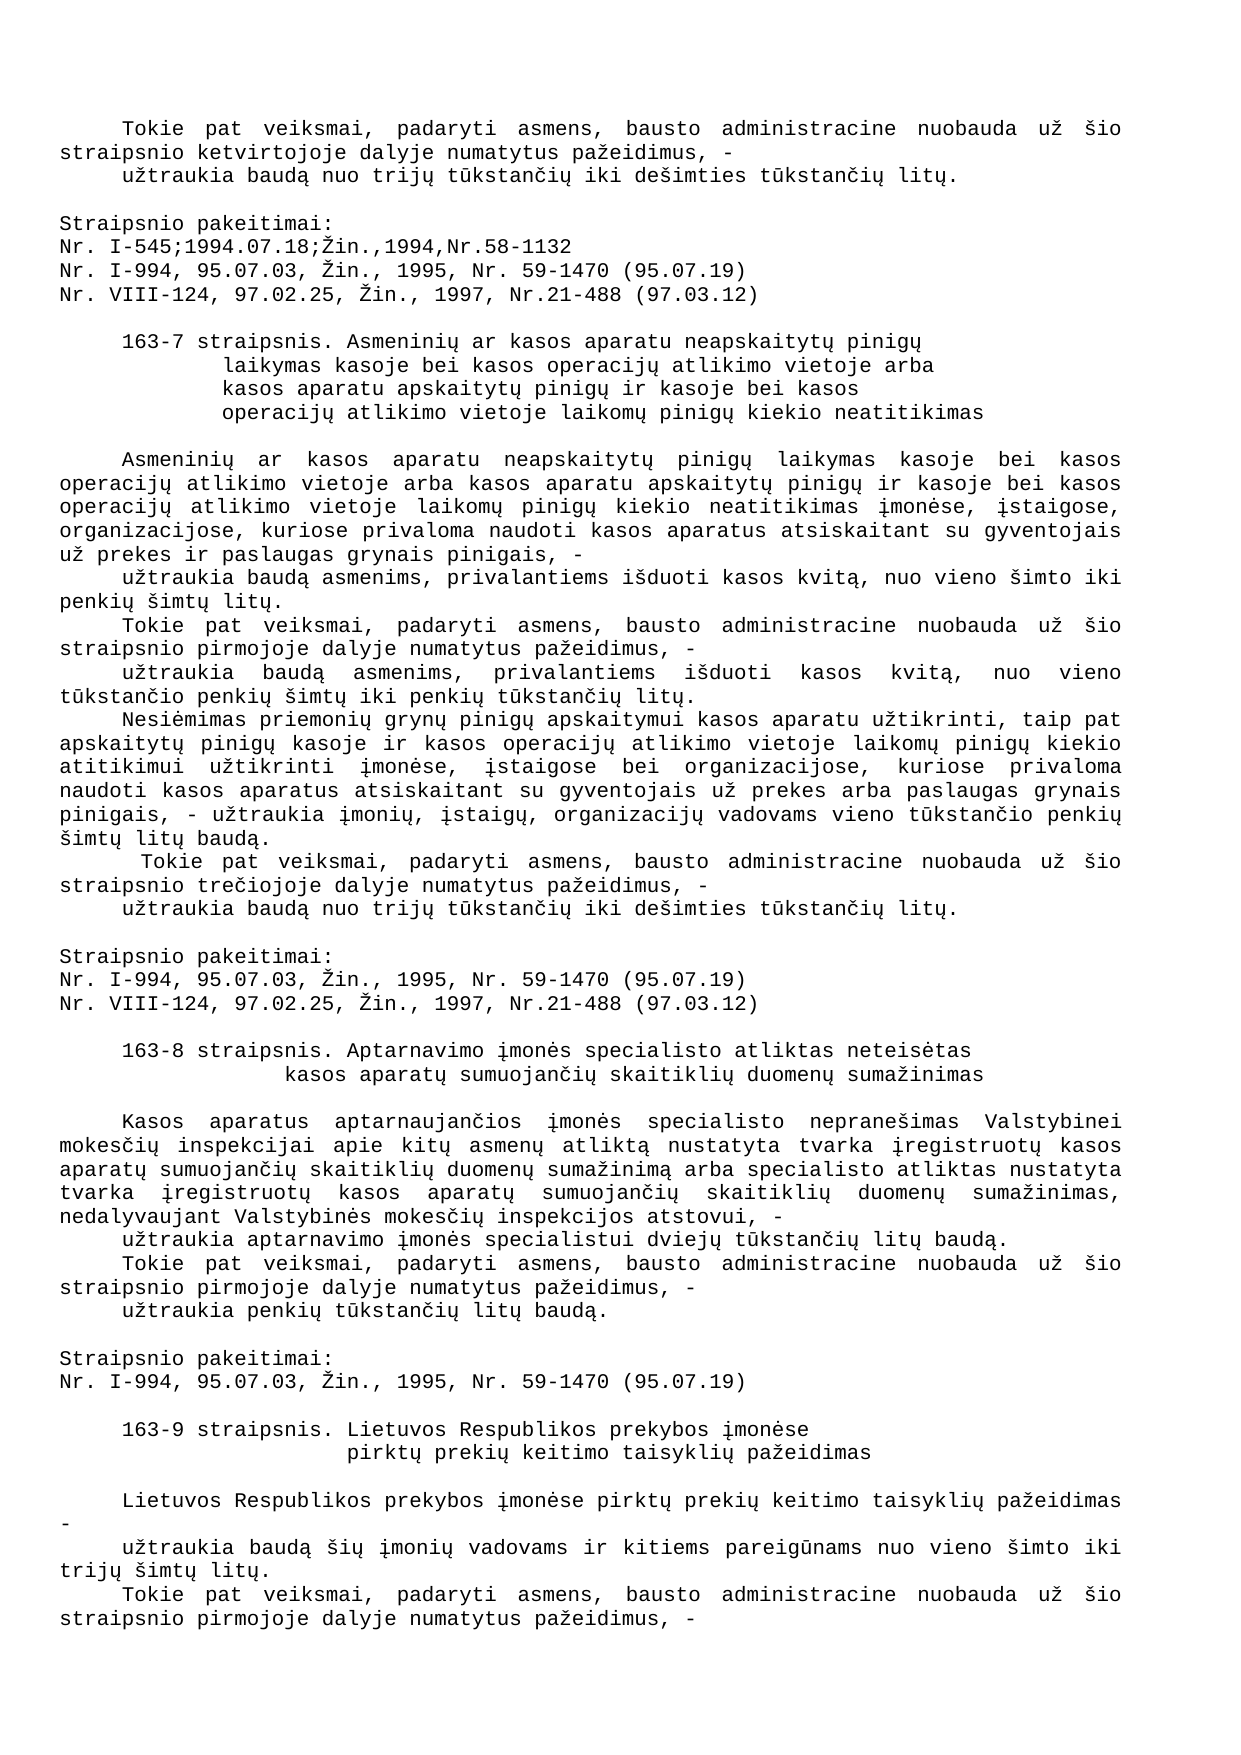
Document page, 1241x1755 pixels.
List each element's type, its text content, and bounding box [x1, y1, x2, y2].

text Nr. I-545;1994.07.18;Žin.,1994,Nr.58-1132 [59, 236, 1122, 260]
text 163-8 straipsnis. Aptarnavimo įmonės specialisto atliktas neteisėtas [59, 1040, 1122, 1064]
text kasos aparatų sumuojančių skaitiklių duomenų sumažinimas [59, 1064, 1122, 1088]
text 163-9 straipsnis. Lietuvos Respublikos prekybos įmonėse [59, 1419, 1122, 1442]
text užtraukia baudą asmenims, privalantiems išduoti kasos kvitą, nuo vieno šimto iki penkių šimtų litų. [59, 567, 1122, 615]
text Nr. I-994, 95.07.03, Žin., 1995, Nr. 59-1470 (95.07.19) [59, 260, 1122, 284]
text Nr. VIII-124, 97.02.25, Žin., 1997, Nr.21-488 (97.03.12) [59, 284, 1122, 307]
text Tokie pat veiksmai, padaryti asmens, bausto administracine nuobauda už šio straipsnio ketvirtojoje dalyje numatytus pažeidimus, - [59, 118, 1122, 165]
text Straipsnio pakeitimai: [59, 946, 1122, 969]
text Lietuvos Respublikos prekybos įmonėse pirktų prekių keitimo taisyklių pažeidimas - [59, 1489, 1122, 1537]
text Asmeninių ar kasos aparatu neapskaitytų pinigų laikymas kasoje bei kasos operacijų atlikimo vietoje arba kasos aparatu apskaitytų pinigų ir kasoje bei kasos operacijų atlikimo vietoje laikomų pinigų kiekio neatitikimas įmonėse, įstaigose, organizacijose, kuriose privaloma naudoti kasos aparatus atsiskaitant su gyventojais už prekes ir paslaugas grynais pinigais, - [59, 449, 1122, 567]
text Tokie pat veiksmai, padaryti asmens, bausto administracine nuobauda už šio straipsnio pirmojoje dalyje numatytus pažeidimus, - [59, 615, 1122, 662]
text užtraukia baudą nuo trijų tūkstančių iki dešimties tūkstančių litų. [59, 165, 1122, 189]
text užtraukia aptarnavimo įmonės specialistui dviejų tūkstančių litų baudą. [59, 1229, 1122, 1253]
text Kasos aparatus aptarnaujančios įmonės specialisto nepranešimas Valstybinei mokesčių inspekcijai apie kitų asmenų atliktą nustatyta tvarka įregistruotų kasos aparatų sumuojančių skaitiklių duomenų sumažinimą arba specialisto atliktas nustatyta tvarka įregistruotų kasos aparatų sumuojančių skaitiklių duomenų sumažinimas, nedalyvaujant Valstybinės mokesčių inspekcijos atstovui, - [59, 1111, 1122, 1229]
text operacijų atlikimo vietoje laikomų pinigų kiekio neatitikimas [59, 402, 1122, 426]
text užtraukia baudą nuo trijų tūkstančių iki dešimties tūkstančių litų. [59, 898, 1122, 922]
text Tokie pat veiksmai, padaryti asmens, bausto administracine nuobauda už šio straipsnio trečiojoje dalyje numatytus pažeidimus, - [59, 851, 1122, 898]
text užtraukia baudą asmenims, privalantiems išduoti kasos kvitą, nuo vieno tūkstančio penkių šimtų iki penkių tūkstančių litų. [59, 662, 1122, 709]
text 163-7 straipsnis. Asmeninių ar kasos aparatu neapskaitytų pinigų [59, 331, 1122, 354]
text Straipsnio pakeitimai: [59, 213, 1122, 236]
text Nesiėmimas priemonių grynų pinigų apskaitymui kasos aparatu užtikrinti, taip pat apskaitytų pinigų kasoje ir kasos operacijų atlikimo vietoje laikomų pinigų kiekio atitikimui užtikrinti įmonėse, įstaigose bei organizacijose, kuriose privaloma naudoti kasos aparatus atsiskaitant su gyventojais už prekes arba paslaugas grynais pinigais, - užtraukia įmonių, įstaigų, organizacijų vadovams vieno tūkstančio penkių šimtų litų baudą. [59, 709, 1122, 851]
text Tokie pat veiksmai, padaryti asmens, bausto administracine nuobauda už šio straipsnio pirmojoje dalyje numatytus pažeidimus, - [59, 1253, 1122, 1300]
text Straipsnio pakeitimai: [59, 1348, 1122, 1371]
text užtraukia penkių tūkstančių litų baudą. [59, 1300, 1122, 1324]
text kasos aparatu apskaitytų pinigų ir kasoje bei kasos [59, 378, 1122, 402]
text Nr. I-994, 95.07.03, Žin., 1995, Nr. 59-1470 (95.07.19) [59, 1371, 1122, 1395]
text Nr. VIII-124, 97.02.25, Žin., 1997, Nr.21-488 (97.03.12) [59, 993, 1122, 1017]
text pirktų prekių keitimo taisyklių pažeidimas [59, 1442, 1122, 1466]
text laikymas kasoje bei kasos operacijų atlikimo vietoje arba [59, 354, 1122, 378]
text užtraukia baudą šių įmonių vadovams ir kitiems pareigūnams nuo vieno šimto iki trijų šimtų litų. [59, 1537, 1122, 1584]
text Tokie pat veiksmai, padaryti asmens, bausto administracine nuobauda už šio straipsnio pirmojoje dalyje numatytus pažeidimus, - [59, 1584, 1122, 1631]
text Nr. I-994, 95.07.03, Žin., 1995, Nr. 59-1470 (95.07.19) [59, 969, 1122, 993]
